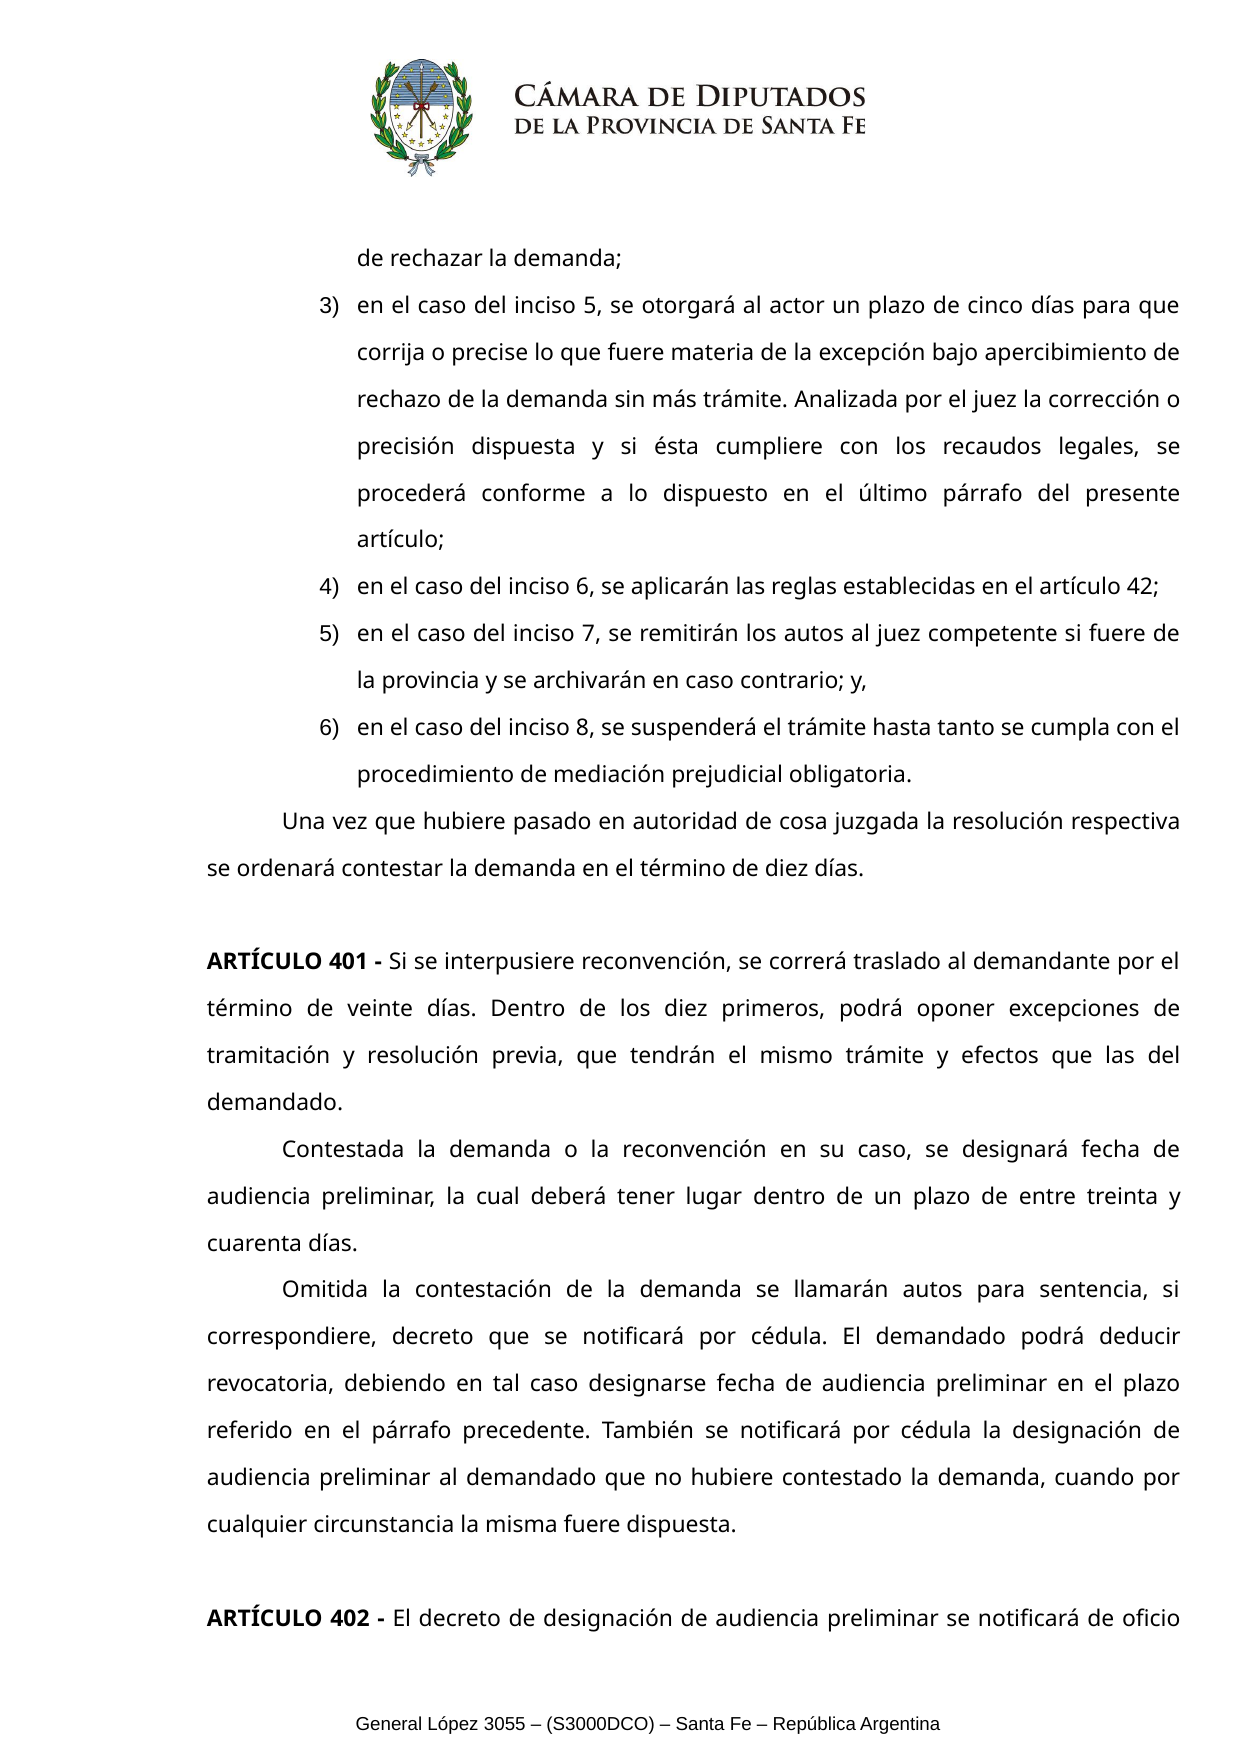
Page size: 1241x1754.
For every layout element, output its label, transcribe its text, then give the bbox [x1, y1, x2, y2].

list en el caso del inciso 6, se aplicarán las reglas establecidas en el artículo 42; [319, 570, 1181, 602]
text Omitida la contestación de la demanda se llamarán autos para sentencia, si correspondiere, decreto que se notificará por cédula. El demandado podrá deducir revocatoria, debiendo en tal caso designarse fecha de audiencia preliminar en el plazo referido en el párrafo precedente. También se notificará por cédula la designación de audiencia preliminar al demandado que no hubiere contestado la demanda, cuando por cualquier circunstancia la misma fuere dispuesta. [207, 1273, 1181, 1539]
list en el caso del inciso 8, se suspenderá el trámite hasta tanto se cumpla con el procedimiento de mediación prejudicial obligatoria. [319, 711, 1181, 789]
text Una vez que hubiere pasado en autoridad de cosa juzgada la resolución respectiva se ordenará contestar la demanda en el término de diez días. [207, 805, 1181, 883]
text ARTÍCULO 402 - El decreto de designación de audiencia preliminar se notificará de oficio [207, 1602, 1181, 1633]
picture [370, 59, 866, 181]
text ARTÍCULO 401 - Si se interpusiere reconvención, se correrá traslado al demandante por el término de veinte días. Dentro de los diez primeros, podrá oponer excepciones de tramitación y resolución previa, que tendrán el mismo trámite y efectos que las del demandado. [207, 945, 1181, 1117]
list en el caso del inciso 7, se remitirán los autos al juez competente si fuere de la provincia y se archivarán en caso contrario; y, [319, 617, 1181, 695]
list en el caso del inciso 5, se otorgará al actor un plazo de cinco días para que corrija o precise lo que fuere materia de la excepción bajo apercibimiento de rechazo de la demanda sin más trámite. Analizada por el juez la corrección o precisión dispuesta y si ésta cumpliere con los recaudos legales, se procederá conforme a lo dispuesto en el último párrafo del presente artículo; [319, 289, 1181, 555]
list de rechazar la demanda; [319, 242, 1181, 273]
text Contestada la demanda o la reconvención en su caso, se designará fecha de audiencia preliminar, la cual deberá tener lugar dentro de un plazo de entre treinta y cuarenta días. [207, 1133, 1181, 1258]
